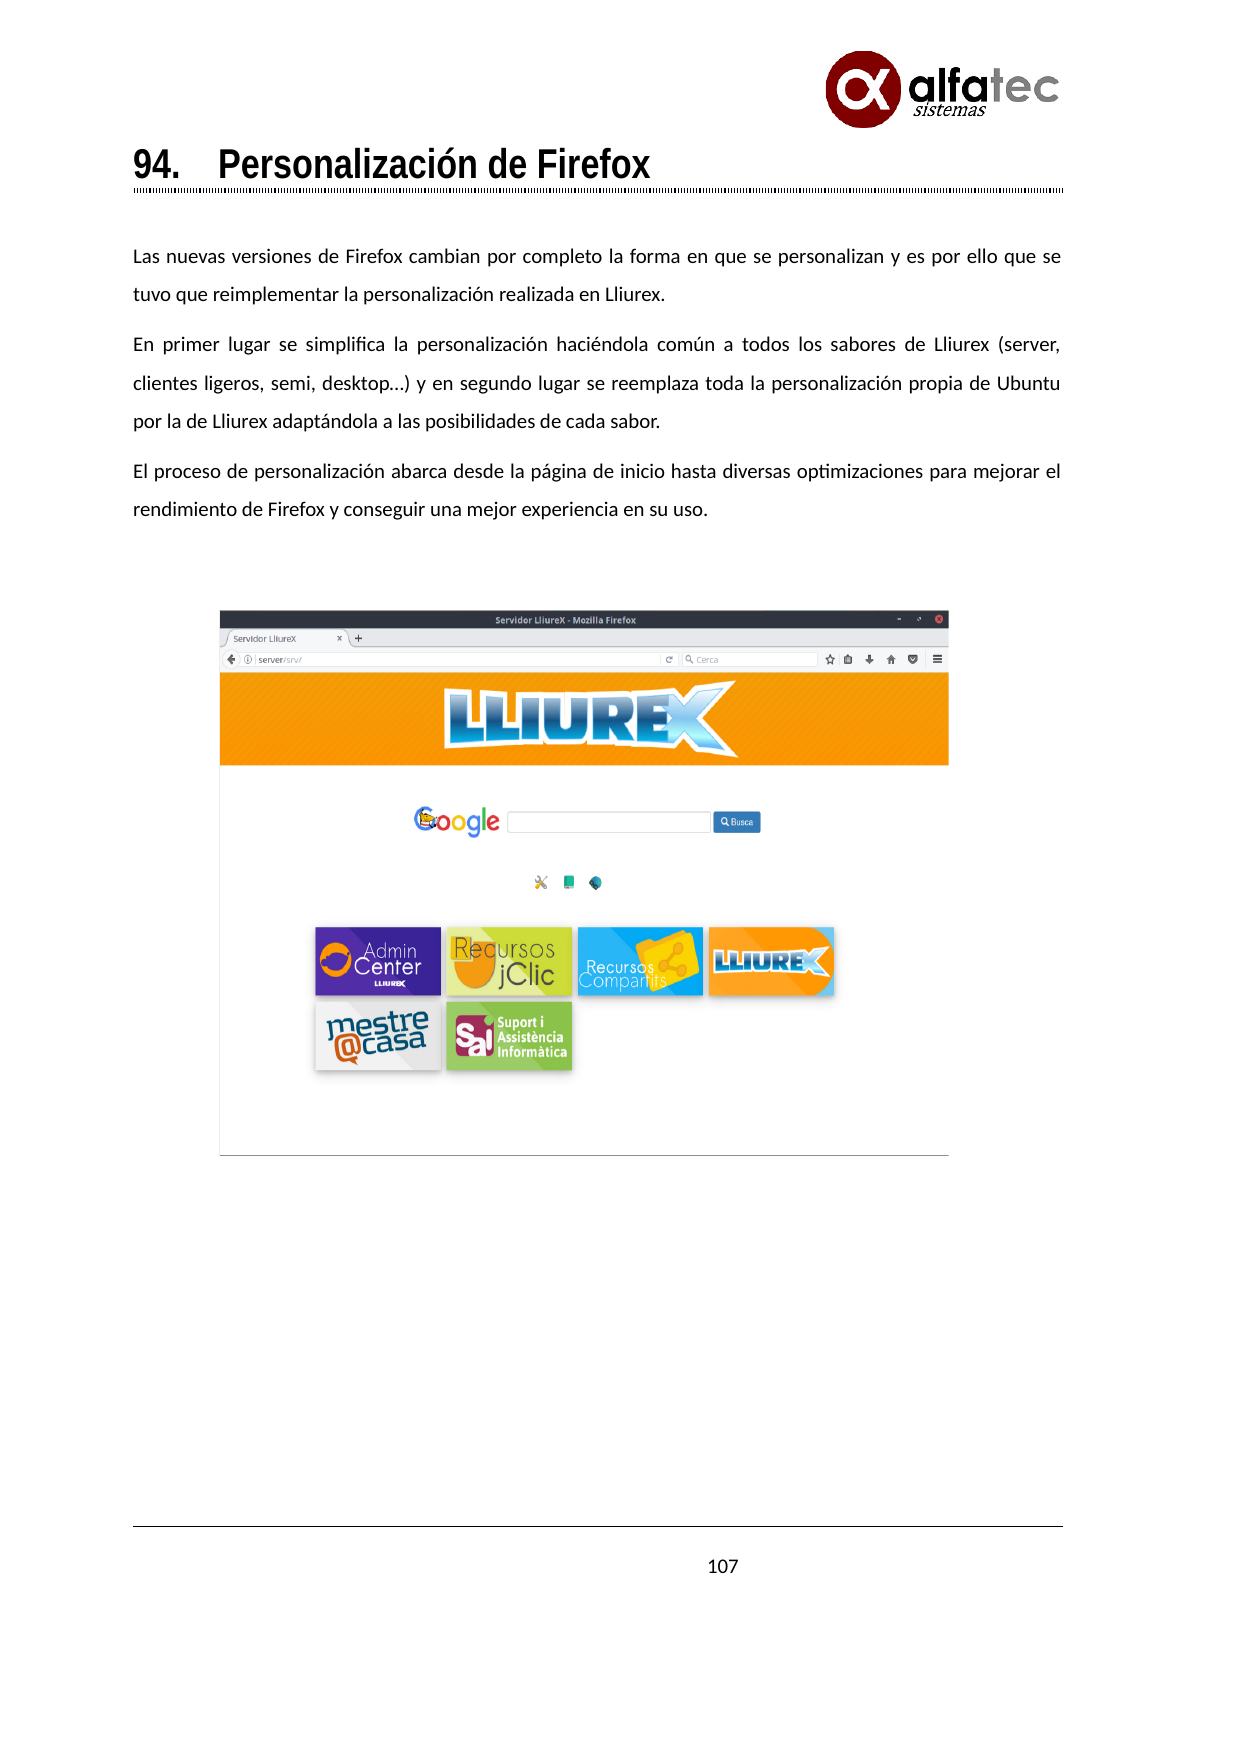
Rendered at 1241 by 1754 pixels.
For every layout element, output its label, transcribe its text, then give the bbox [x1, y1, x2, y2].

text Las nuevas versiones de Firefox cambian por completo la forma en que se personalizan y es por ello que se tuvo que reimplementar la personalización realizada en Lliurex. [133, 243, 1063, 306]
text El proceso de personalización abarca desde la página de inicio hasta diversas optimizaciones para mejorar el rendimiento de Firefox y conseguir una mejor experiencia en su uso. [133, 458, 1063, 522]
picture [825, 51, 1061, 128]
picture [219, 610, 949, 1156]
subtitle Personalización de Firefox [133, 148, 1063, 193]
text En primer lugar se simplifica la personalización haciéndola común a todos los sabores de Lliurex (server, clientes ligeros, semi, desktop…) y en segundo lugar se reemplaza toda la personalización propia de Ubuntu por la de Lliurex adaptándola a las posibilidades de cada sabor. [133, 332, 1063, 433]
